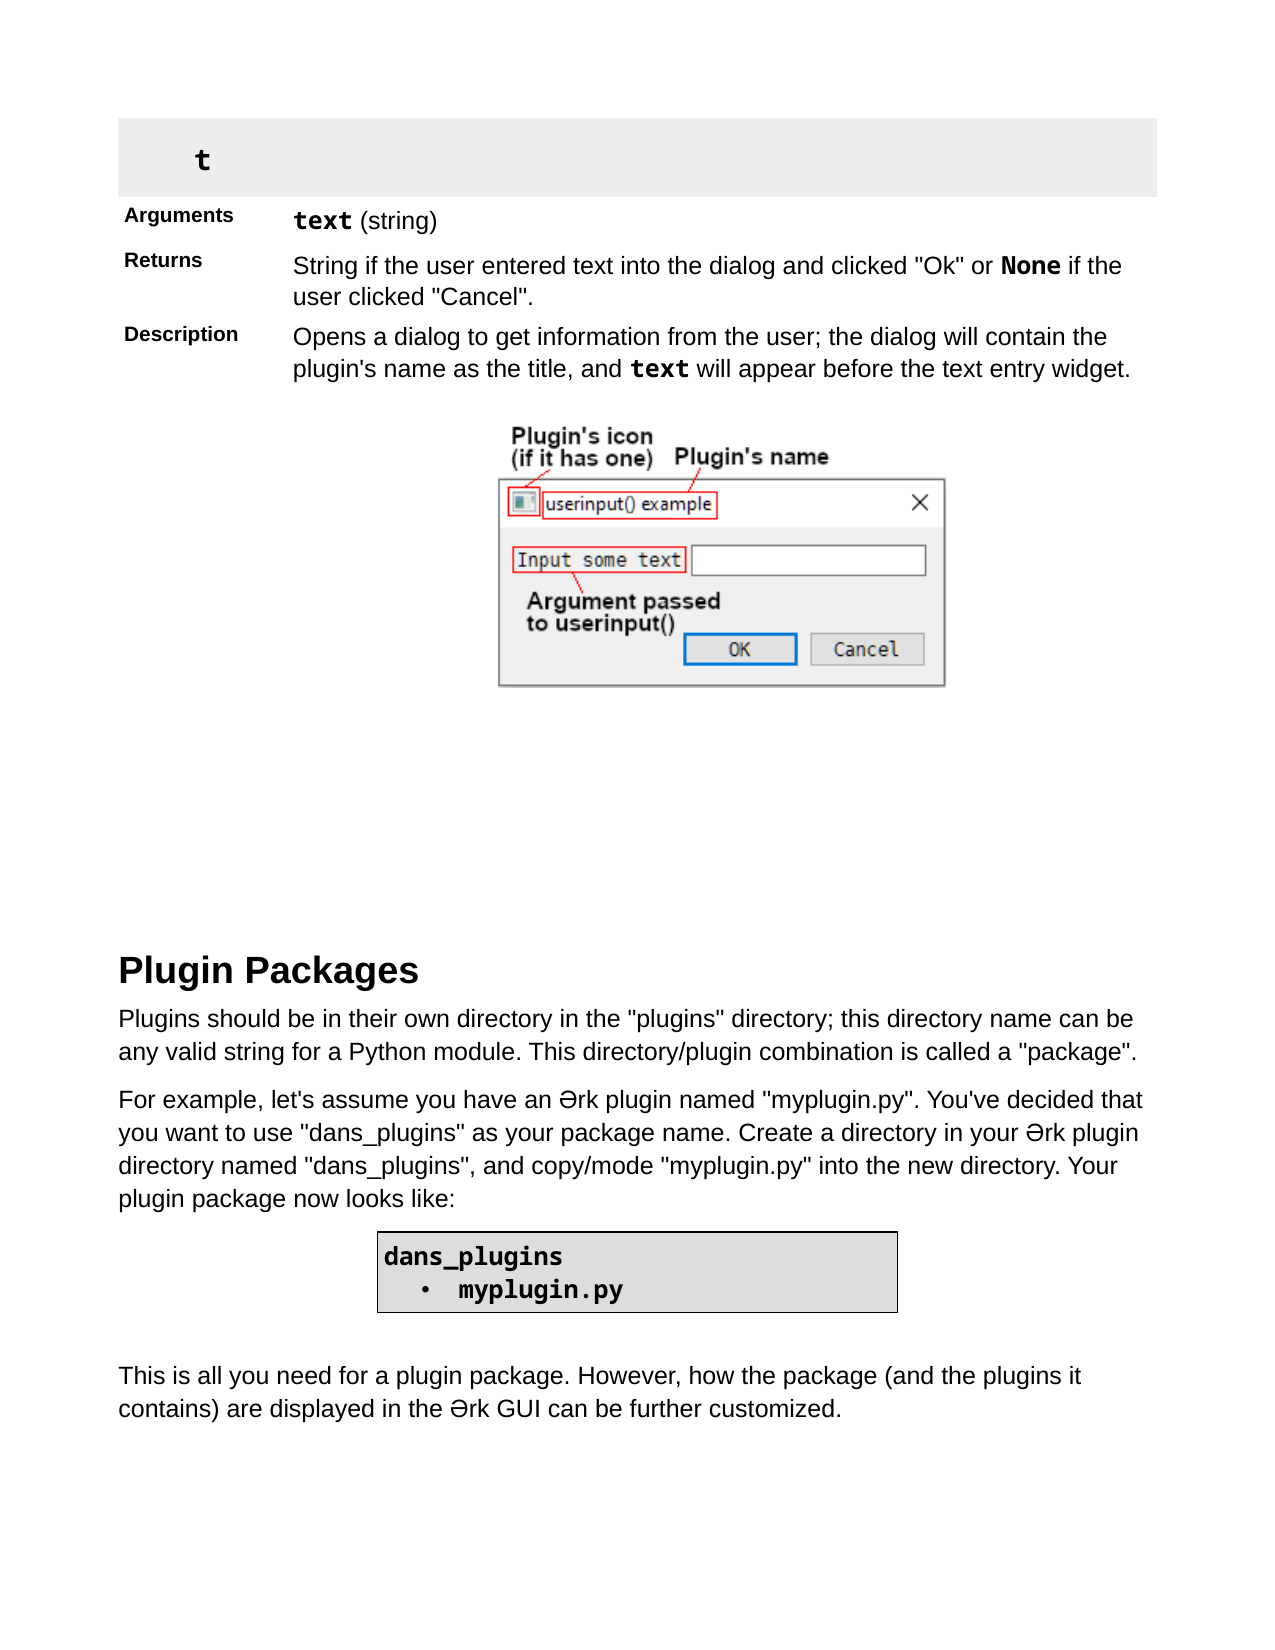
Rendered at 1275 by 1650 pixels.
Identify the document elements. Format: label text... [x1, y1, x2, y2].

table_cell Description [118, 316, 287, 693]
table_header [287, 118, 1157, 197]
text Plugins should be in their own directory in the "plugins" directory; this directory name can be any valid string for a Python module. This directory/plugin combination is called a "package". [118, 1004, 1157, 1066]
table_cell Opens a dialog to get information from the user; the dialog will contain the plugin's name as the title, and text will appear before the text entry widget. [287, 316, 1157, 693]
table_cell Arguments [118, 197, 287, 242]
text For example, let's assume you have an Ərk plugin named "myplugin.py". You've decided that you want to use "dans_plugins" as your package name. Create a directory in your Ərk plugin directory named "dans_plugins", and copy/mode "myplugin.py" into the new directory. Your plugin package now looks like: [118, 1085, 1157, 1212]
table_cell Returns [118, 242, 287, 316]
subtitle Plugin Packages [118, 948, 1157, 992]
table_header dans_plugins myplugin.py [378, 1233, 897, 1312]
text This is all you need for a plugin package. However, how the package (and the plugins it contains) are displayed in the Ərk GUI can be further customized. [118, 1361, 1157, 1422]
table_cell String if the user entered text into the dialog and clicked "Ok" or None if the user clicked "Cancel". [287, 242, 1157, 316]
table_cell text (string) [287, 197, 1157, 242]
picture [497, 413, 947, 688]
table_header t [118, 118, 287, 197]
